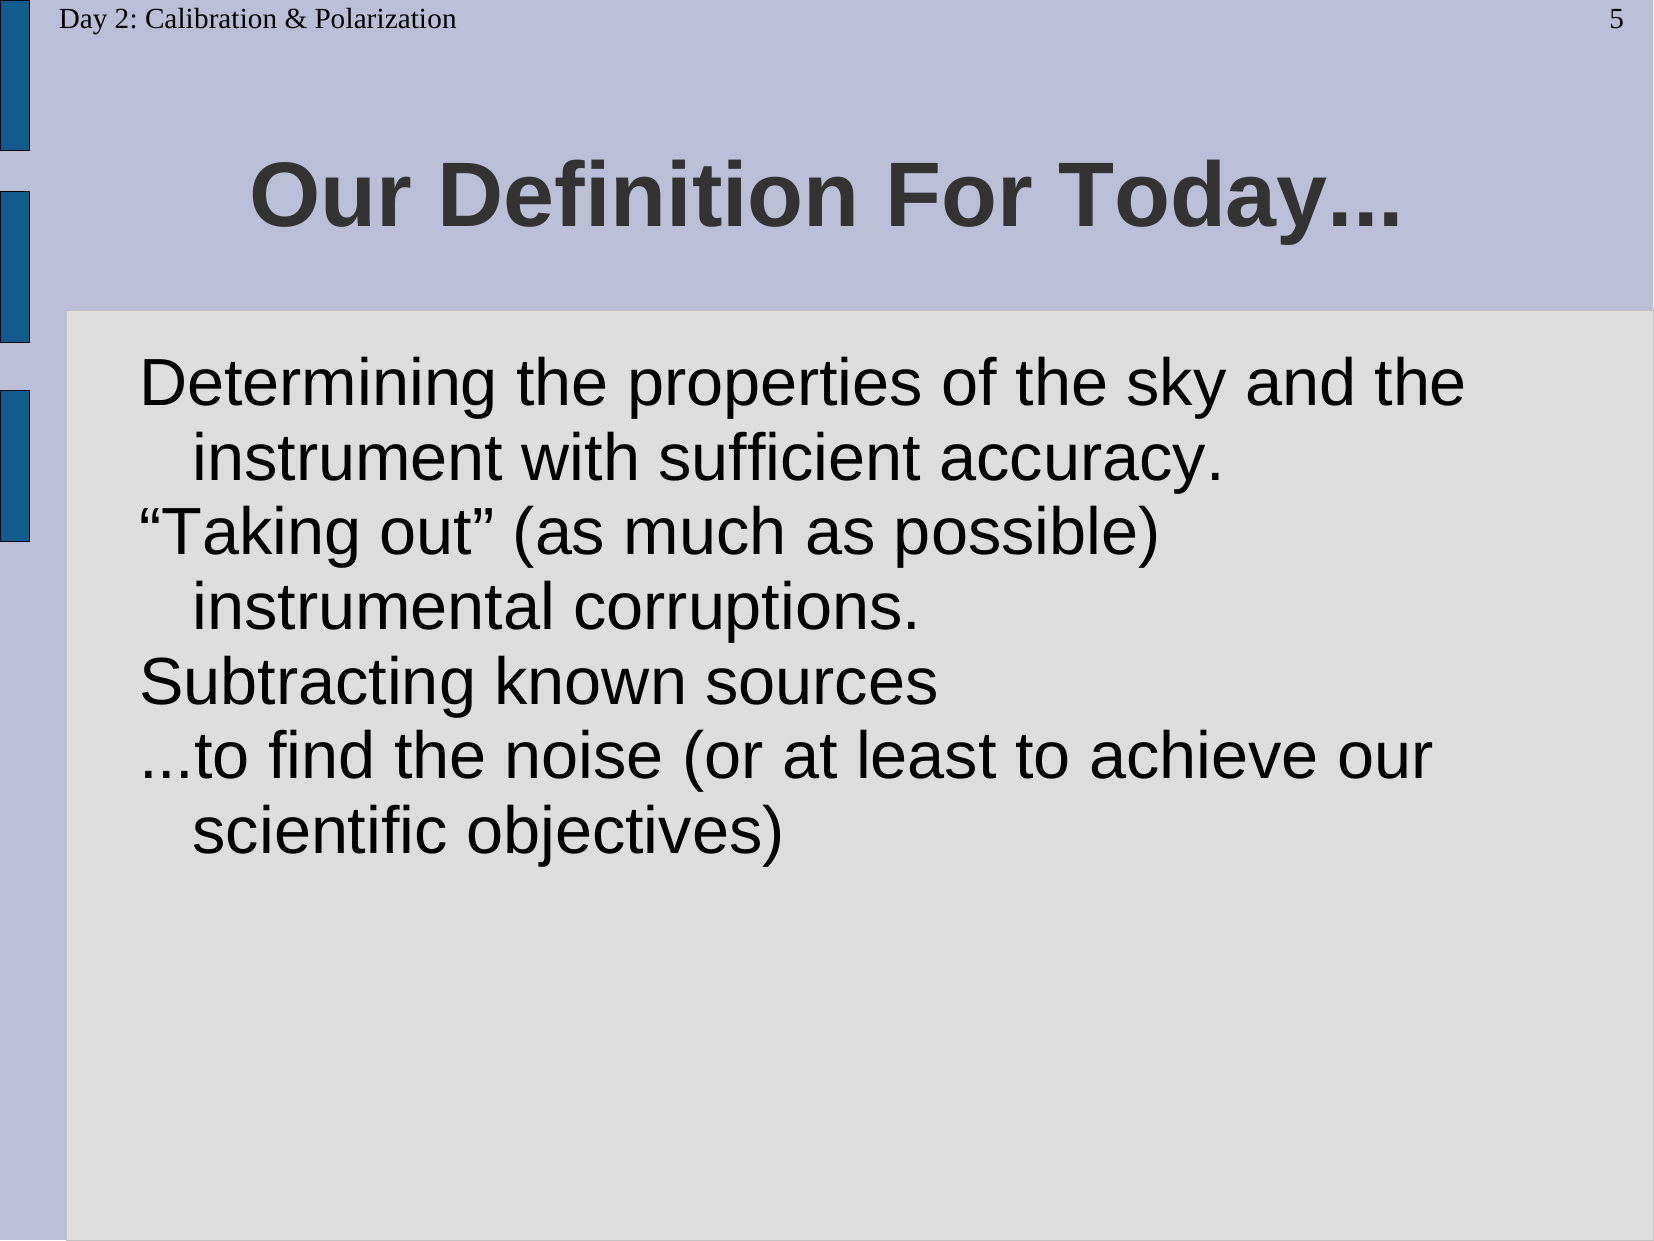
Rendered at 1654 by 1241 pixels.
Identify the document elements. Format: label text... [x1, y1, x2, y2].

list Determining the properties of the sky and the instrument with sufficient accuracy. “Taking out” (as much as possible) instrumental corruptions. Subtracting known sources ...to find the noise (or at least to achieve our scientific objectives) [121, 344, 1534, 1112]
title Our Definition For Today... [121, 98, 1534, 291]
